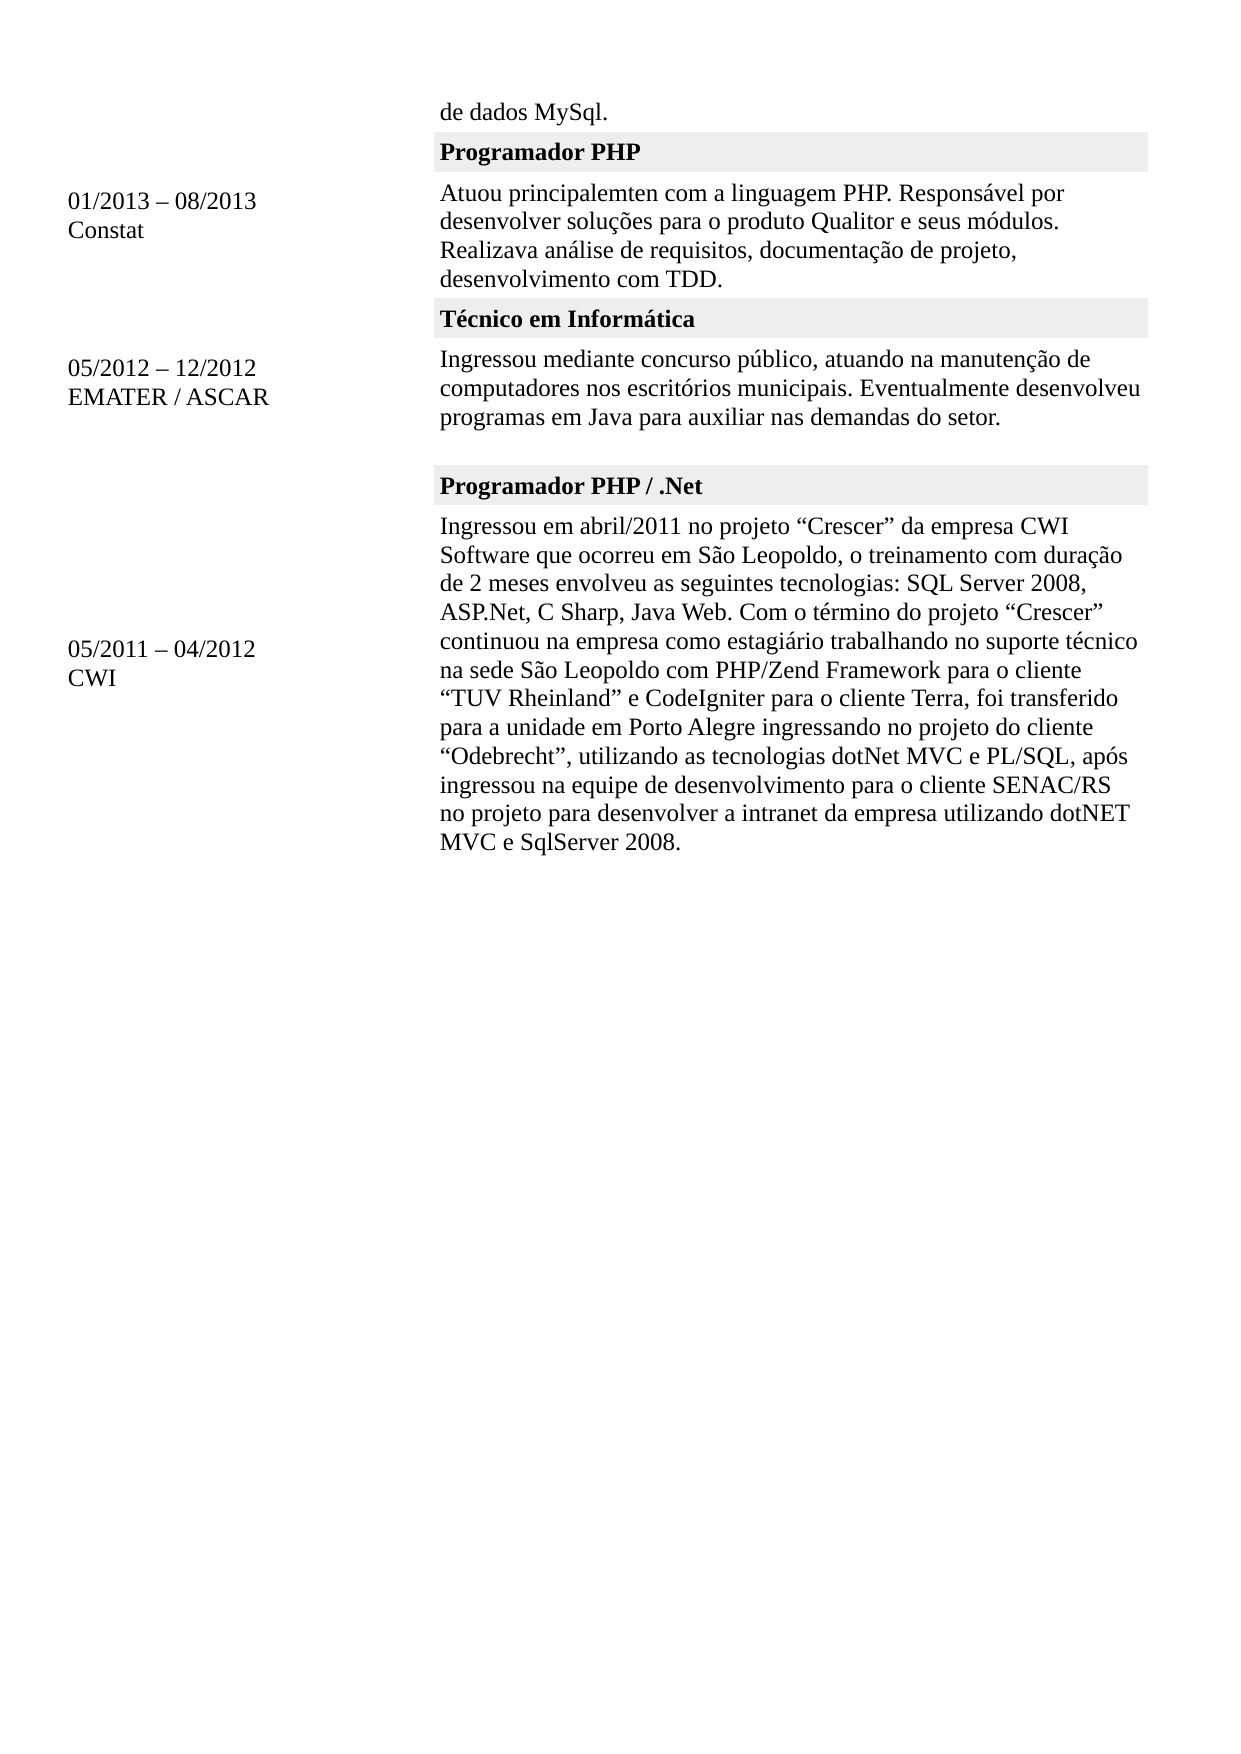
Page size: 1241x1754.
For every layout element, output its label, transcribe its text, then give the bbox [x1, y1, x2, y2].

table_cell Ingressou em abril/2011 no projeto “Crescer” da empresa CWI Software que ocorreu em São Leopoldo, o treinamento com duração de 2 meses envolveu as seguintes tecnologias: SQL Server 2008, ASP.Net, C Sharp, Java Web. Com o término do projeto “Crescer” continuou na empresa como estagiário trabalhando no suporte técnico na sede São Leopoldo com PHP/Zend Framework para o cliente “TUV Rheinland” e CodeIgniter para o cliente Terra, foi transferido para a unidade em Porto Alegre ingressando no projeto do cliente “Odebrecht”, utilizando as tecnologias dotNet MVC e PL/SQL, após ingressou na equipe de desenvolvimento para o cliente SENAC/RS no projeto para desenvolver a intranet da empresa utilizando dotNET MVC e SqlServer 2008. [434, 505, 1148, 862]
table_cell 05/2012 – 12/2012 EMATER / ASCAR [62, 298, 434, 465]
table_cell 01/2013 – 08/2013 Constat [62, 132, 434, 298]
table_cell Programador PHP / .Net [434, 465, 1148, 505]
table_cell de dados MySql. [434, 91, 1148, 132]
table_cell [62, 91, 434, 132]
table_cell Programador PHP [434, 132, 1148, 172]
table_cell Técnico em Informática [434, 298, 1148, 338]
table_cell 05/2011 – 04/2012 CWI [62, 465, 434, 862]
table_cell Atuou principalemten com a linguagem PHP. Responsável por desenvolver soluções para o produto Qualitor e seus módulos. Realizava análise de requisitos, documentação de projeto, desenvolvimento com TDD. [434, 172, 1148, 298]
table_cell Ingressou mediante concurso público, atuando na manutenção de computadores nos escritórios municipais. Eventualmente desenvolveu programas em Java para auxiliar nas demandas do setor. [434, 339, 1148, 465]
